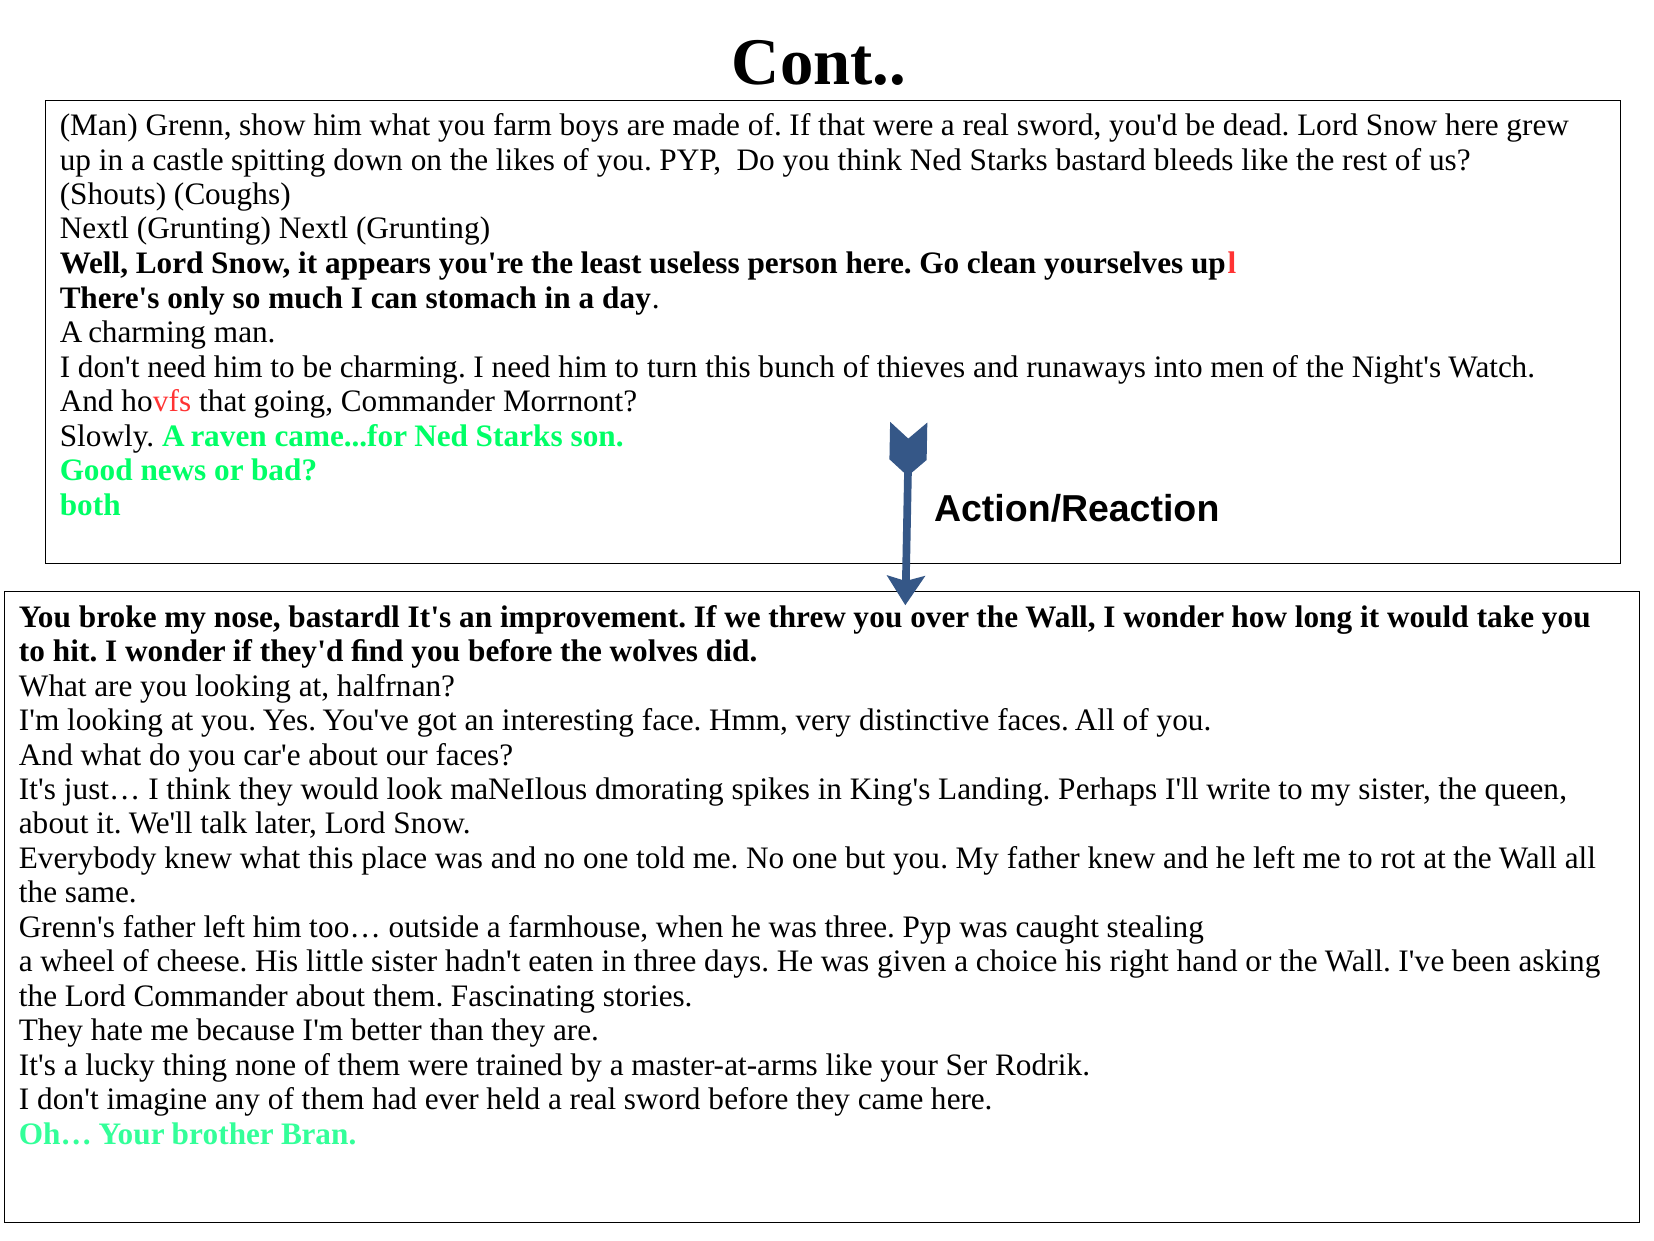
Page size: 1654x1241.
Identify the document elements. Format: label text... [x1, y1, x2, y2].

text_box (Man) Grenn, show him what you farm boys are made of. If that were a real sword, you'd be dead. Lord Snow here grew up in a castle spitting down on the likes of you. PYP, Do you think Ned Starks bastard bleeds like the rest of us? (Shouts) (Coughs) Nextl (Grunting) Nextl (Grunting) Well, Lord Snow, it appears you're the least useless person here. Go clean yourselves upl There's only so much I can stomach in a day. A charming man. I don't need him to be charming. I need him to turn this bunch of thieves and runaways into men of the Night's Watch. And hovfs that going, Commander Morrnont? Slowly. A raven came...for Ned Starks son. Good news or bad? both [45, 100, 1621, 564]
picture [882, 418, 932, 610]
text_box You broke my nose, bastardl It's an improvement. If we threw you over the Wall, I wonder how long it would take you to hit. I wonder if they'd ﬁnd you before the wolves did. What are you looking at, halfrnan? I'm looking at you. Yes. You've got an interesting face. Hmm, very distinctive faces. All of you. And what do you car'e about our faces? It's just… I think they would look maNeIlous dmorating spikes in King's Landing. Perhaps I'll write to my sister, the queen, about it. We'll talk later, Lord Snow. Everybody knew what this place was and no one told me. No one but you. My father knew and he left me to rot at the Wall all the same. Grenn's father left him too… outside a farmhouse, when he was three. Pyp was caught stealing a wheel of cheese. His little sister hadn't eaten in three days. He was given a choice his right hand or the Wall. I've been asking the Lord Commander about them. Fascinating stories. They hate me because I'm better than they are. It's a lucky thing none of them were trained by a master-at-arms like your Ser Rodrik. I don't imagine any of them had ever held a real sword before they came here. Oh… Your brother Bran. [4, 591, 1640, 1223]
text_box Action/Reaction [919, 480, 1261, 541]
title Cont.. [75, 12, 1564, 100]
